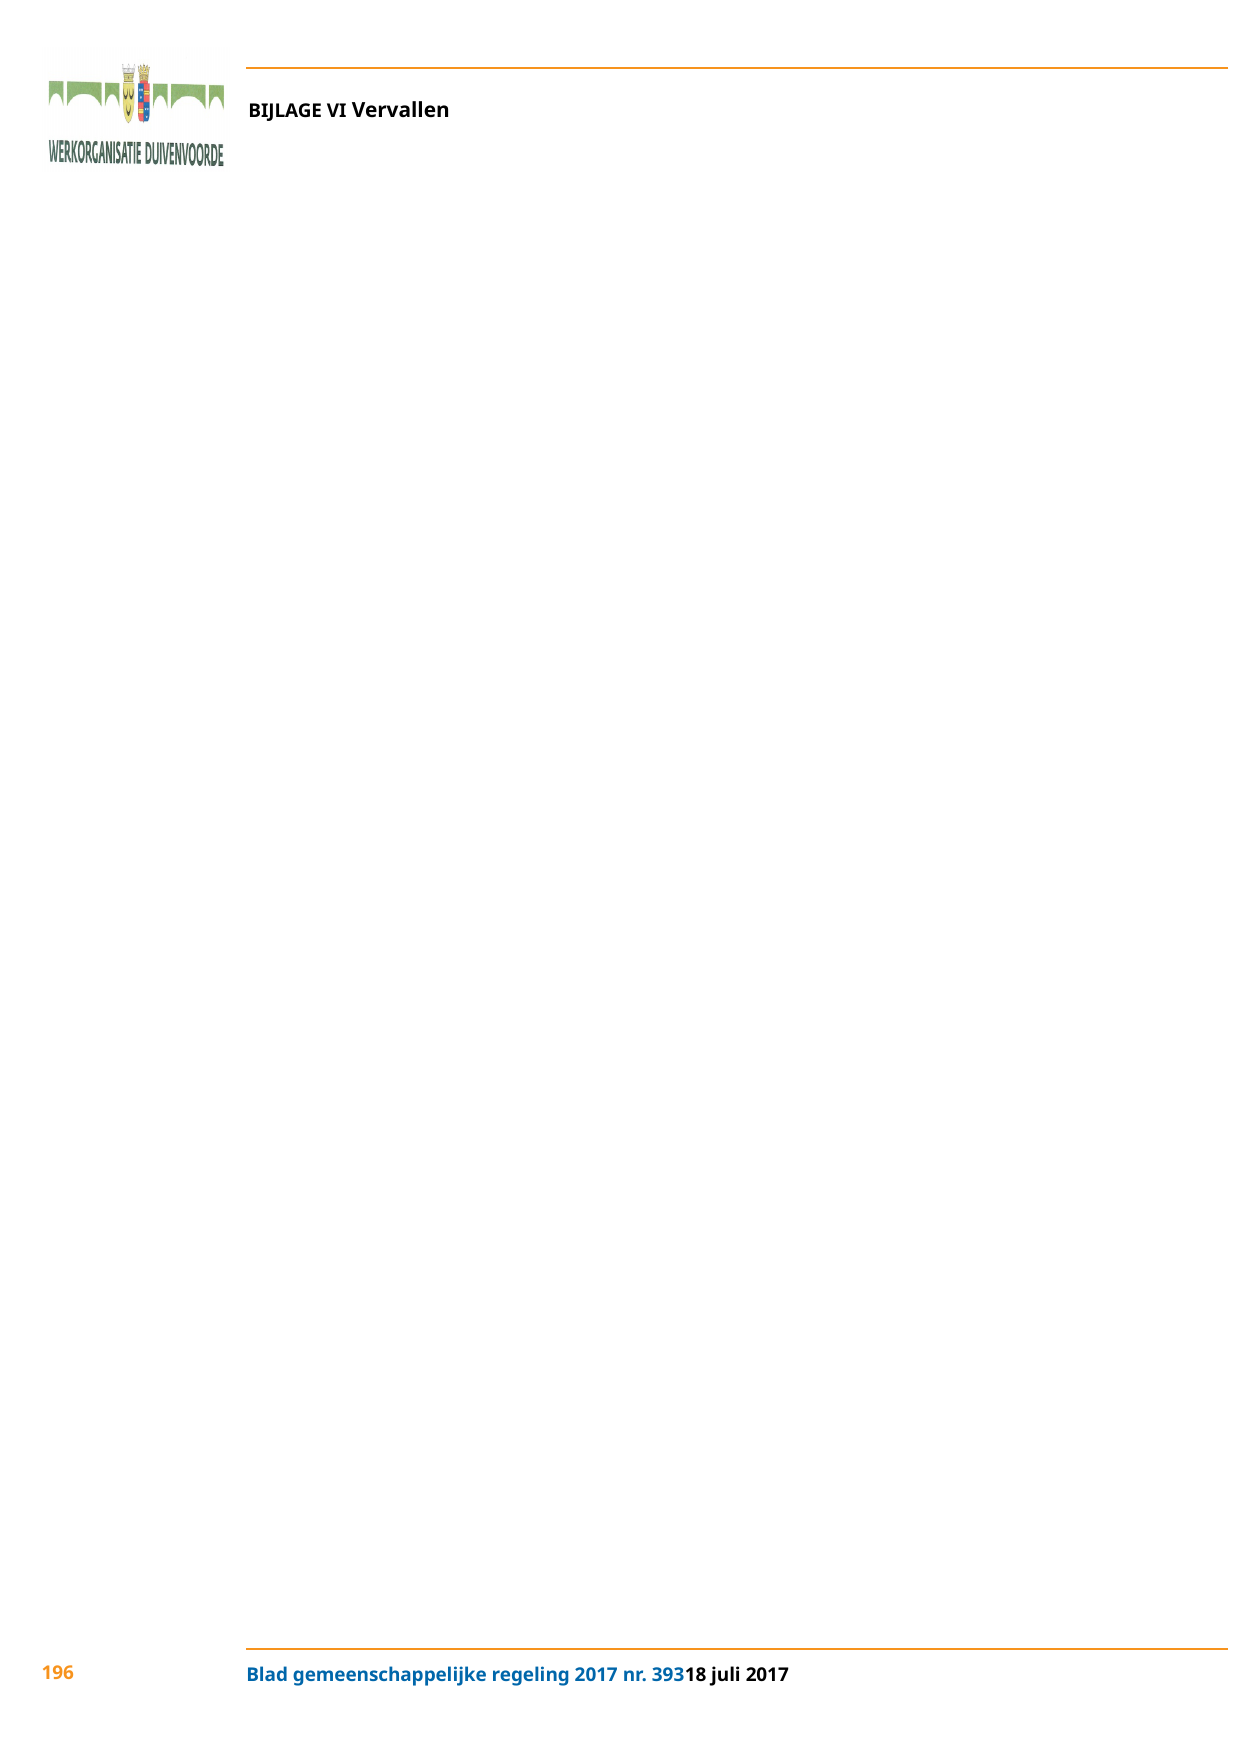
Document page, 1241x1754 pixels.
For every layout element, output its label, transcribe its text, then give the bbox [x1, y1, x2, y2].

picture [41, 47, 231, 172]
text BIJLAGE VI Vervallen [248, 95, 1152, 123]
